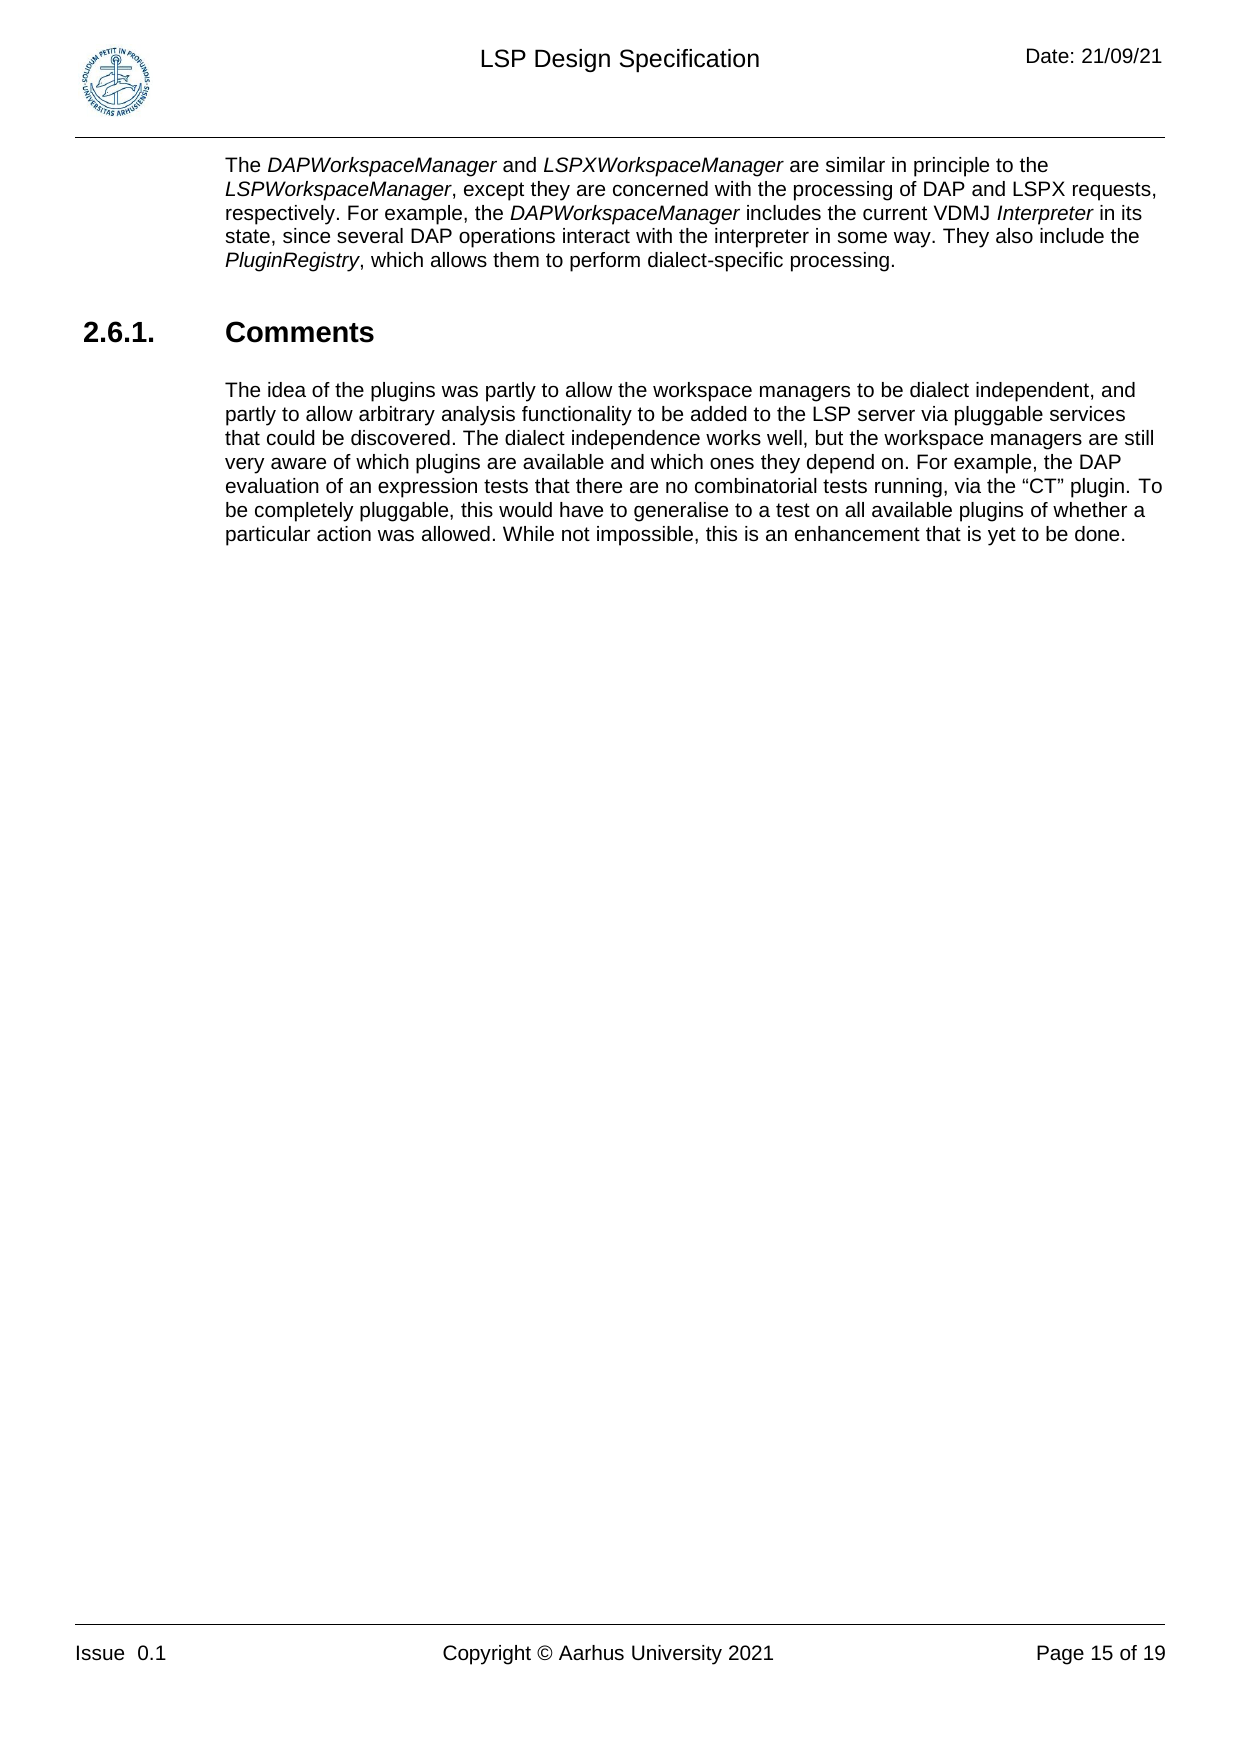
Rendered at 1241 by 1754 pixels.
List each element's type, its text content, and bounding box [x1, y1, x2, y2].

picture [78, 44, 153, 120]
text The idea of the plugins was partly to allow the workspace managers to be dialect independent, and partly to allow arbitrary analysis functionality to be added to the LSP server via pluggable services that could be discovered. The dialect independence works well, but the workspace managers are still very aware of which plugins are available and which ones they depend on. For example, the DAP evaluation of an expression tests that there are no combinatorial tests running, via the “CT” plugin. To be completely pluggable, this would have to generalise to a test on all available plugins of whether a particular action was allowed. While not impossible, this is an enhancement that is yet to be done. [225, 379, 1165, 546]
subtitle Comments [75, 315, 1165, 349]
text The DAPWorkspaceManager and LSPXWorkspaceManager are similar in principle to the LSPWorkspaceManager, except they are concerned with the processing of DAP and LSPX requests, respectively. For example, the DAPWorkspaceManager includes the current VDMJ Interpreter in its state, since several DAP operations interact with the interpreter in some way. They also include the PluginRegistry, which allows them to perform dialect-specific processing. [225, 153, 1165, 273]
